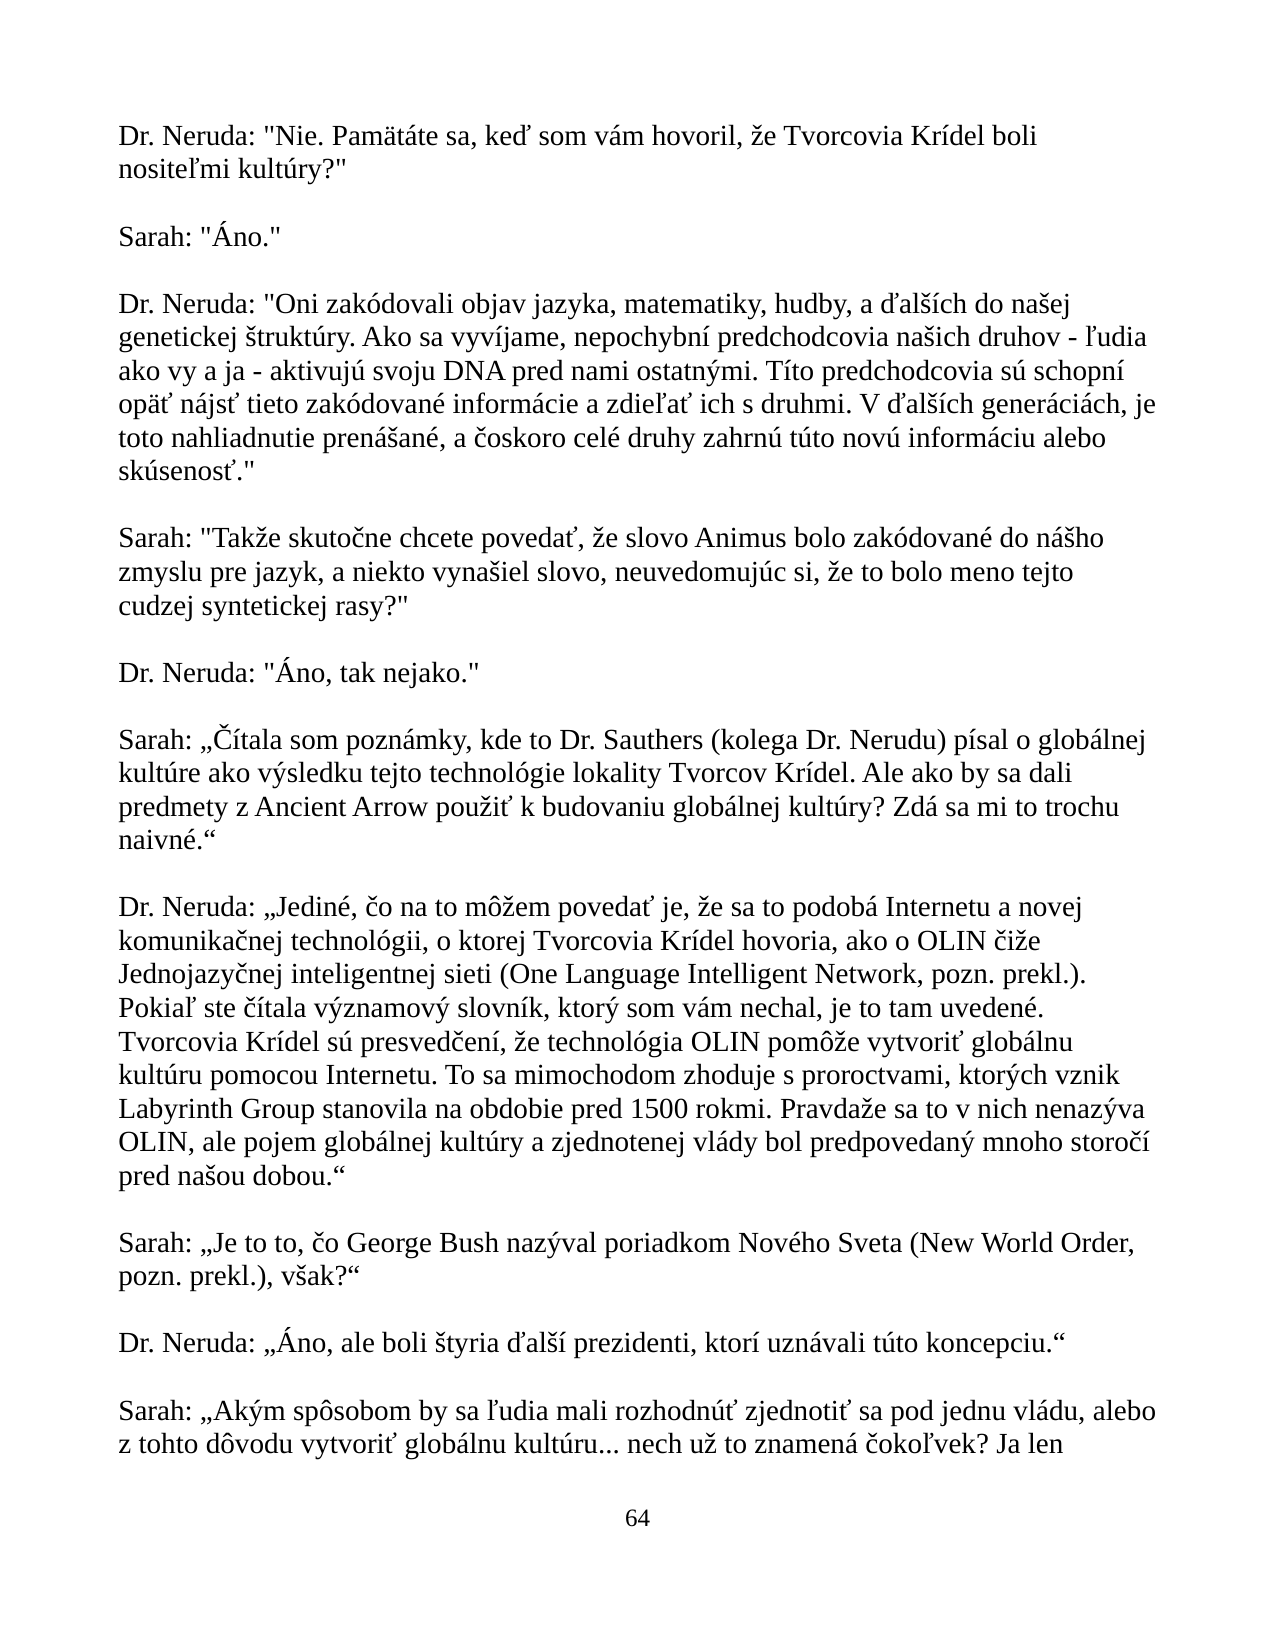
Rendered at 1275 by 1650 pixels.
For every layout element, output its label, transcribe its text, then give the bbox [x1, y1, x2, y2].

text Dr. Neruda: "Nie. Pamätáte sa, keď som vám hovoril, že Tvorcovia Krídel boli nositeľmi kultúry?" Sarah: "Áno." Dr. Neruda: "Oni zakódovali objav jazyka, matematiky, hudby, a ďalších do našej genetickej štruktúry. Ako sa vyvíjame, nepochybní predchodcovia našich druhov - ľudia ako vy a ja - aktivujú svoju DNA pred nami ostatnými. Títo predchodcovia sú schopní opäť nájsť tieto zakódované informácie a zdieľať ich s druhmi. V ďalších generáciách, je toto nahliadnutie prenášané, a čoskoro celé druhy zahrnú túto novú informáciu alebo skúsenosť." Sarah: "Takže skutočne chcete povedať, že slovo Animus bolo zakódované do nášho zmyslu pre jazyk, a niekto vynašiel slovo, neuvedomujúc si, že to bolo meno tejto cudzej syntetickej rasy?" Dr. Neruda: "Áno, tak nejako." Sarah: „Čítala som poznámky, kde to Dr. Sauthers (kolega Dr. Nerudu) písal o globálnej kultúre ako výsledku tejto technológie lokality Tvorcov Krídel. Ale ako by sa dali predmety z Ancient Arrow použiť k budovaniu globálnej kultúry? Zdá sa mi to trochu naivné.“ Dr. Neruda: „Jediné, čo na to môžem povedať je, že sa to podobá Internetu a novej komunikačnej technológii, o ktorej Tvorcovia Krídel hovoria, ako o OLIN čiže Jednojazyčnej inteligentnej sieti (One Language Intelligent Network, pozn. prekl.). Pokiaľ ste čítala významový slovník, ktorý som vám nechal, je to tam uvedené. Tvorcovia Krídel sú presvedčení, že technológia OLIN pomôže vytvoriť globálnu kultúru pomocou Internetu. To sa mimochodom zhoduje s proroctvami, ktorých vznik Labyrinth Group stanovila na obdobie pred 1500 rokmi. Pravdaže sa to v nich nenazýva OLIN, ale pojem globálnej kultúry a zjednotenej vlády bol predpovedaný mnoho storočí pred našou dobou.“ Sarah: „Je to to, čo George Bush nazýval poriadkom Nového Sveta (New World Order, pozn. prekl.), však?“ Dr. Neruda: „Áno, ale boli štyria ďalší prezidenti, ktorí uznávali túto koncepciu.“ Sarah: „Akým spôsobom by sa ľudia mali rozhodnúť zjednotiť sa pod jednu vládu, alebo z tohto dôvodu vytvoriť globálnu kultúru... nech už to znamená čokoľvek? Ja len [118, 118, 1157, 1460]
